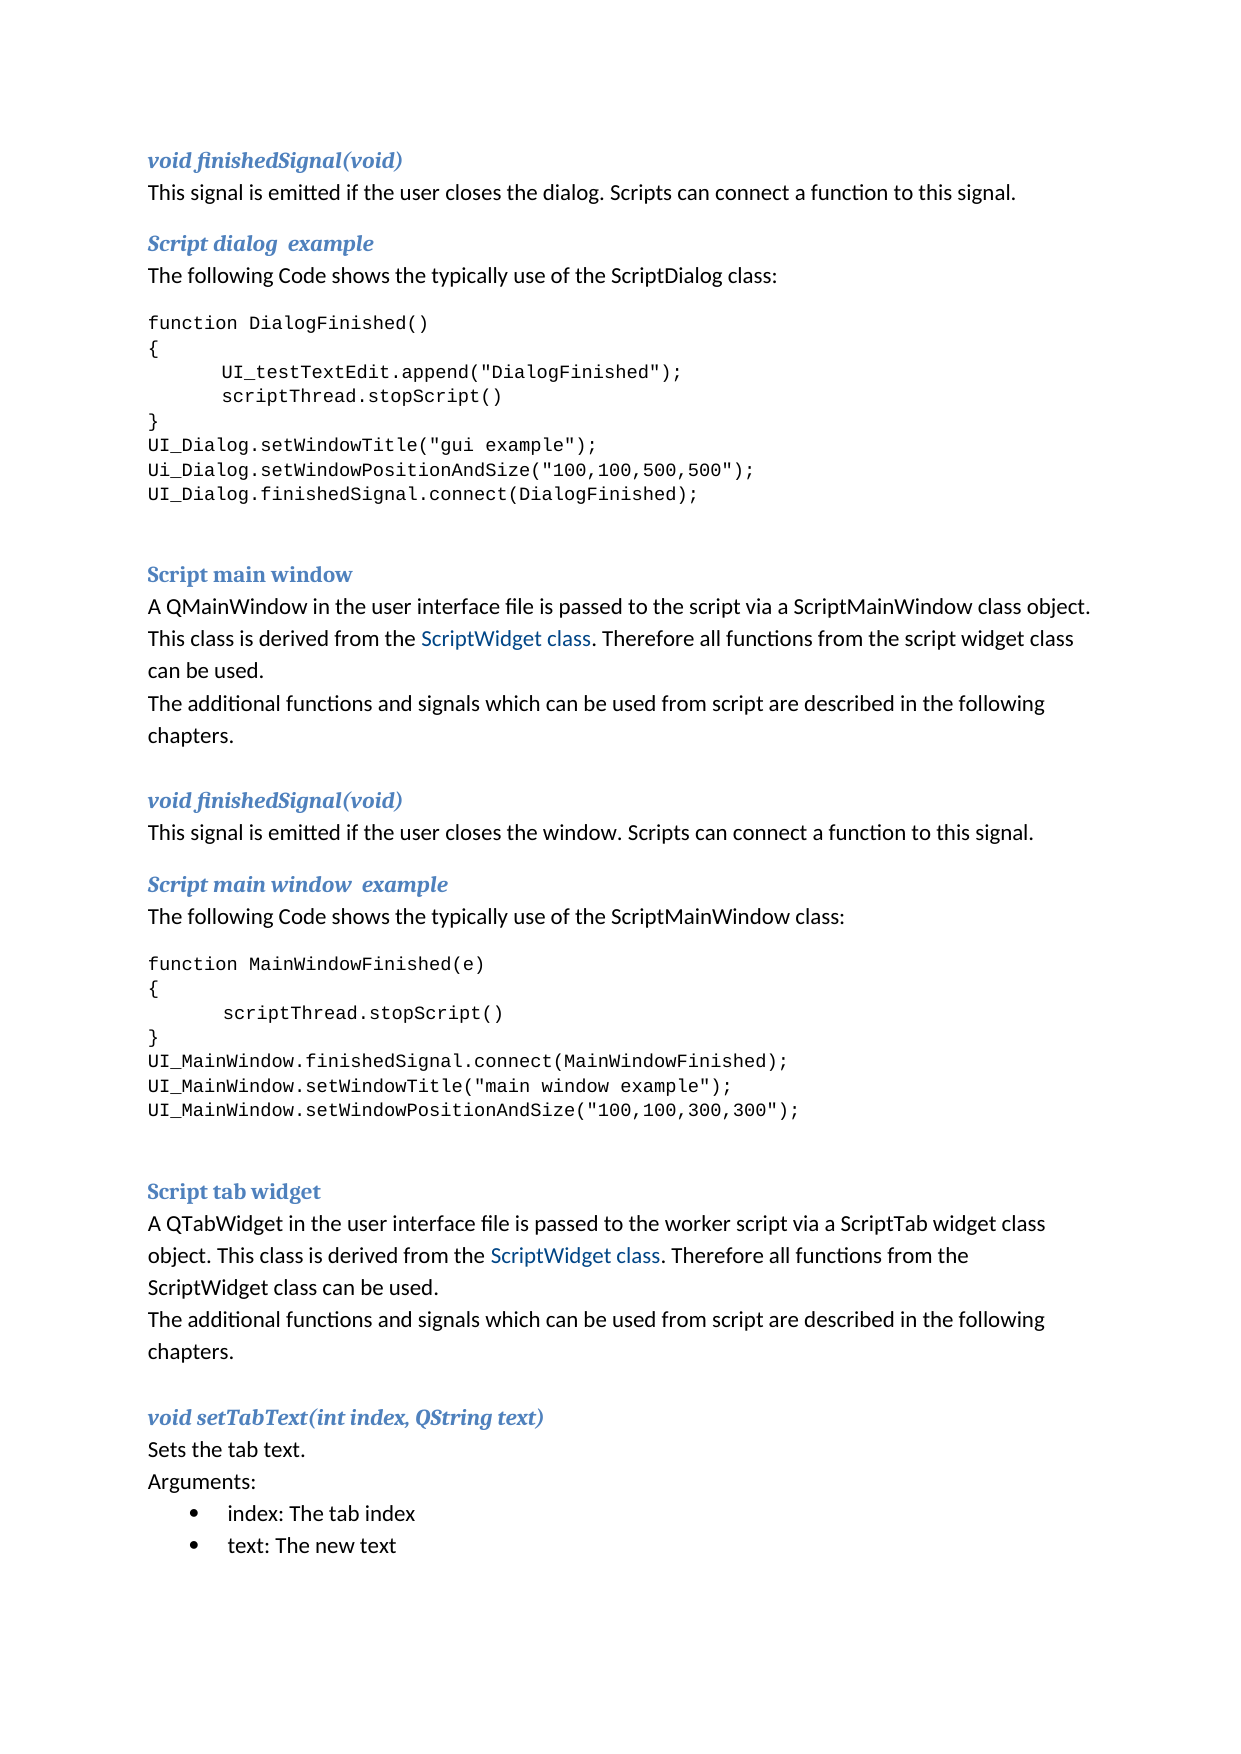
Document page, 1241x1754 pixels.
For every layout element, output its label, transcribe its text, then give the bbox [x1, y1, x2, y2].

text function MainWindowFinished(e) [148, 955, 1093, 976]
subtitle void finishedSignal(void) [148, 148, 1093, 174]
text UI_MainWindow.setWindowTitle("main window example"); [148, 1077, 1093, 1098]
text A QMainWindow in the user interface file is passed to the script via a ScriptMainWindow class object. This class is derived from the ScriptWidget class. Therefore all functions from the script widget class can be used. [148, 592, 1093, 685]
subtitle void finishedSignal(void) [148, 788, 1093, 815]
subtitle Script main window example [148, 872, 1093, 898]
text The additional functions and signals which can be used from script are described in the following chapters. [148, 1305, 1093, 1365]
text scriptThread.stopScript() [221, 387, 1093, 408]
text UI_Dialog.setWindowTitle("gui example"); [148, 436, 1093, 457]
text UI_testTextEdit.append("DialogFinished"); [221, 363, 1093, 384]
text } [148, 412, 1093, 433]
text Arguments: [148, 1467, 1093, 1495]
subtitle Script dialog example [148, 231, 1093, 257]
text UI_MainWindow.setWindowPositionAndSize("100,100,300,300"); [148, 1101, 1093, 1122]
text UI_Dialog.finishedSignal.connect(DialogFinished); [148, 485, 1093, 506]
text { [148, 979, 1093, 1000]
list index: The tab index [190, 1499, 1093, 1527]
text scriptThread.stopScript() [148, 1003, 1093, 1025]
text The following Code shows the typically use of the ScriptDialog class: [148, 261, 1093, 289]
text Sets the tab text. [148, 1435, 1093, 1463]
text This signal is emitted if the user closes the window. Scripts can connect a function to this signal. [148, 818, 1093, 847]
text UI_MainWindow.finishedSignal.connect(MainWindowFinished); [148, 1052, 1093, 1073]
list text: The new text [190, 1531, 1093, 1559]
text { [148, 338, 1093, 360]
text The following Code shows the typically use of the ScriptMainWindow class: [148, 902, 1093, 930]
subtitle Script tab widget [148, 1178, 1093, 1205]
text This signal is emitted if the user closes the dialog. Scripts can connect a function to this signal. [148, 178, 1093, 206]
subtitle void setTabText(int index, QString text) [148, 1405, 1093, 1431]
text The additional functions and signals which can be used from script are described in the following chapters. [148, 689, 1093, 749]
text function DialogFinished() [148, 314, 1093, 335]
text } [148, 1028, 1093, 1049]
subtitle Script main window [148, 562, 1093, 588]
text Ui_Dialog.setWindowPositionAndSize("100,100,500,500"); [148, 460, 1093, 482]
text A QTabWidget in the user interface file is passed to the worker script via a ScriptTab widget class object. This class is derived from the ScriptWidget class. Therefore all functions from the ScriptWidget class can be used. [148, 1209, 1093, 1301]
